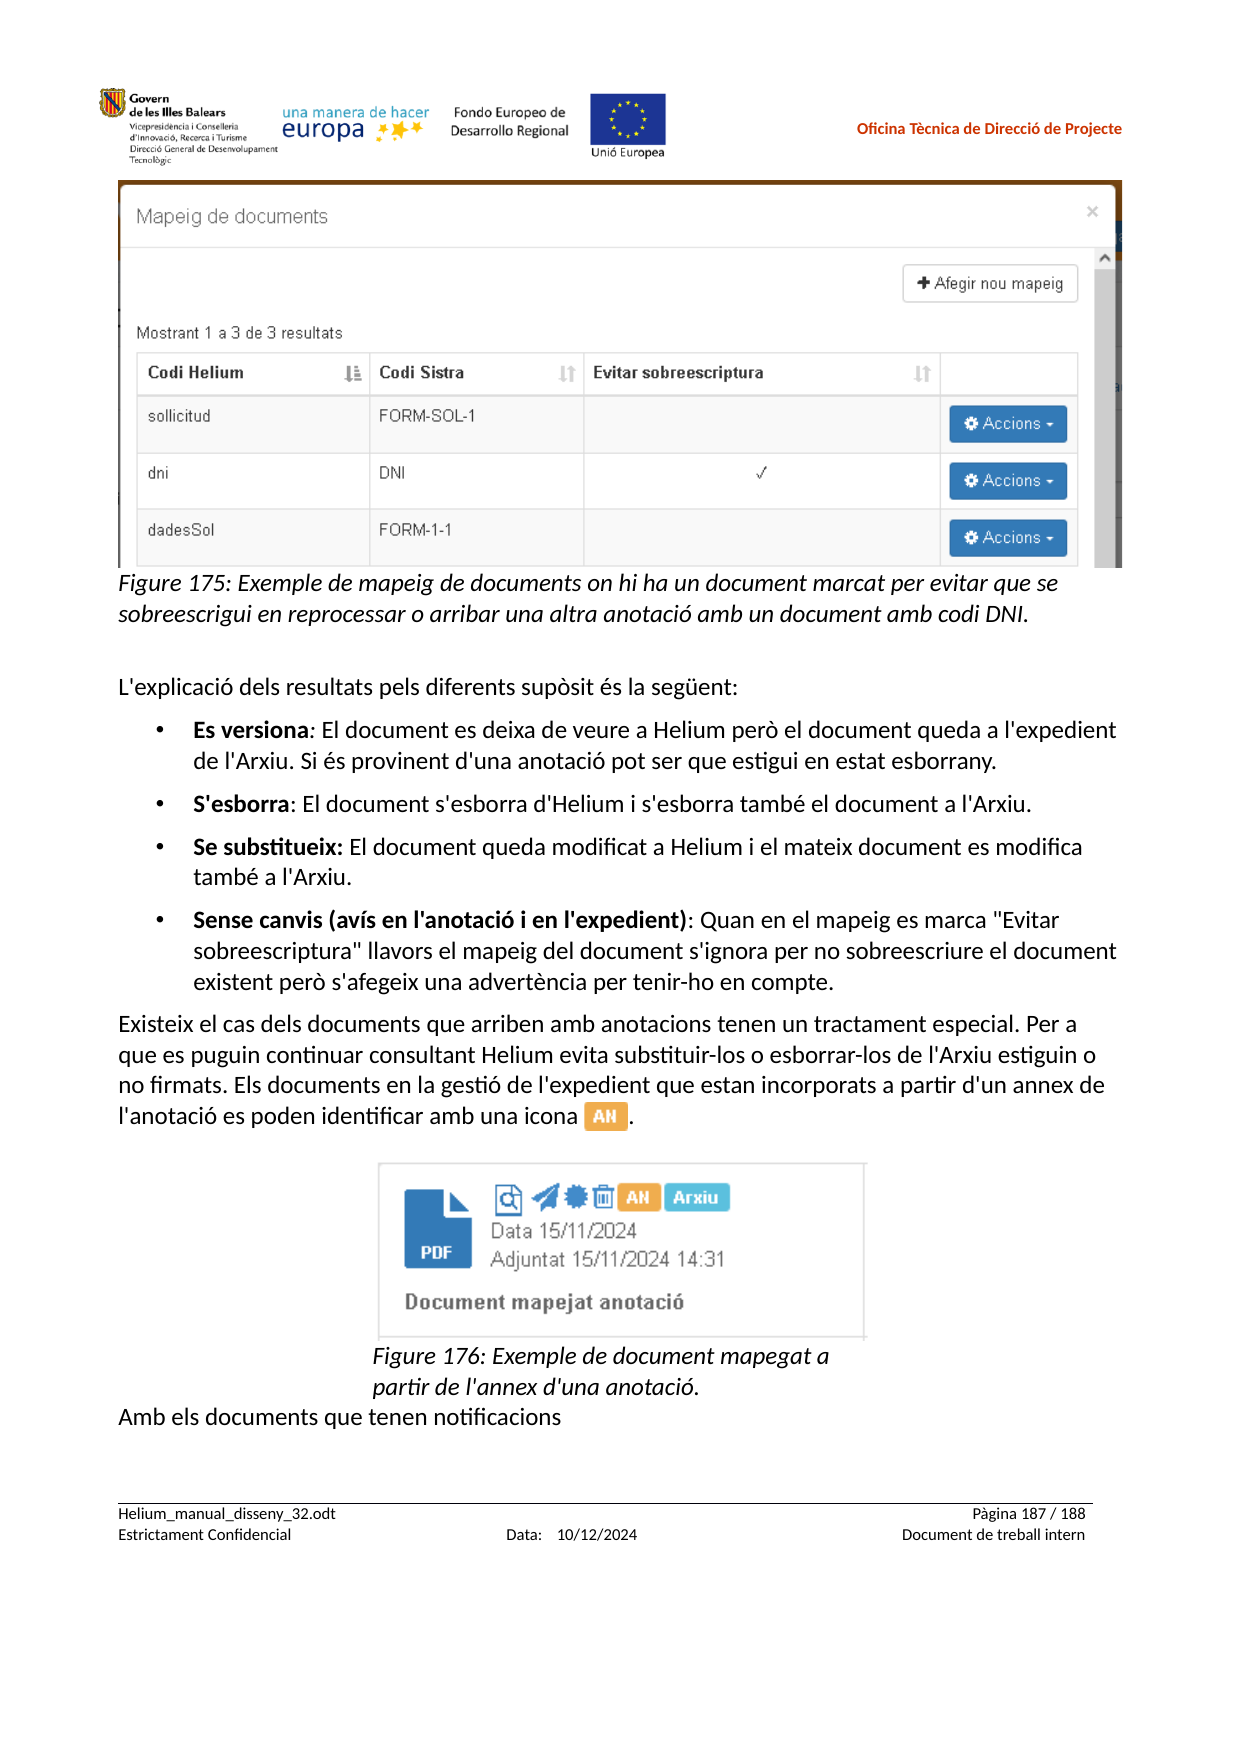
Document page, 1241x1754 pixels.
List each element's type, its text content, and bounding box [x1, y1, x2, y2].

text Existeix el cas dels documents que arriben amb anotacions tenen un tractament especial. Per a que es puguin continuar consultant Helium evita substituir-los o esborrar-los de l'Arxiu estiguin o no firmats. Els documents en la gestió de l'expedient que estan incorporats a partir d'un annex de l'anotació es poden identificar amb una icona . [118, 1009, 1122, 1131]
list S'esborra: El document s'esborra d'Helium i s'esborra també el document a l'Arxiu. [156, 788, 1122, 818]
picture [118, 180, 1123, 568]
text Amb els documents que tenen notificacions [118, 1143, 1122, 1432]
picture [99, 87, 668, 166]
list Es versiona: El document es deixa de veure a Helium però el document queda a l'expedient de l'Arxiu. Si és provinent d'una anotació pot ser que estigui en estat esborrany. [156, 714, 1122, 776]
text L'explicació dels resultats pels diferents supòsit és la següent: [118, 671, 1122, 702]
picture [372, 1155, 868, 1341]
list Sense canvis (avís en l'anotació i en l'expedient): Quan en el mapeig es marca "Evitar sobreescriptura" llavors el mapeig del document s'ignora per no sobreescriure el document existent però s'afegeix una advertència per tenir-ho en compte. [156, 904, 1122, 996]
list Se substitueix: El document queda modificat a Helium i el mateix document es modifica també a l'Arxiu. [156, 831, 1122, 892]
text Figure 176: Exemple de document mapegat a partir de l'annex d'una anotació. [372, 1341, 868, 1401]
picture [584, 1102, 628, 1131]
text Figure 175: Exemple de mapeig de documents on hi ha un document marcat per evitar que se sobreescrigui en reprocessar o arribar una altra anotació amb un document amb codi DNI. [118, 568, 1122, 628]
